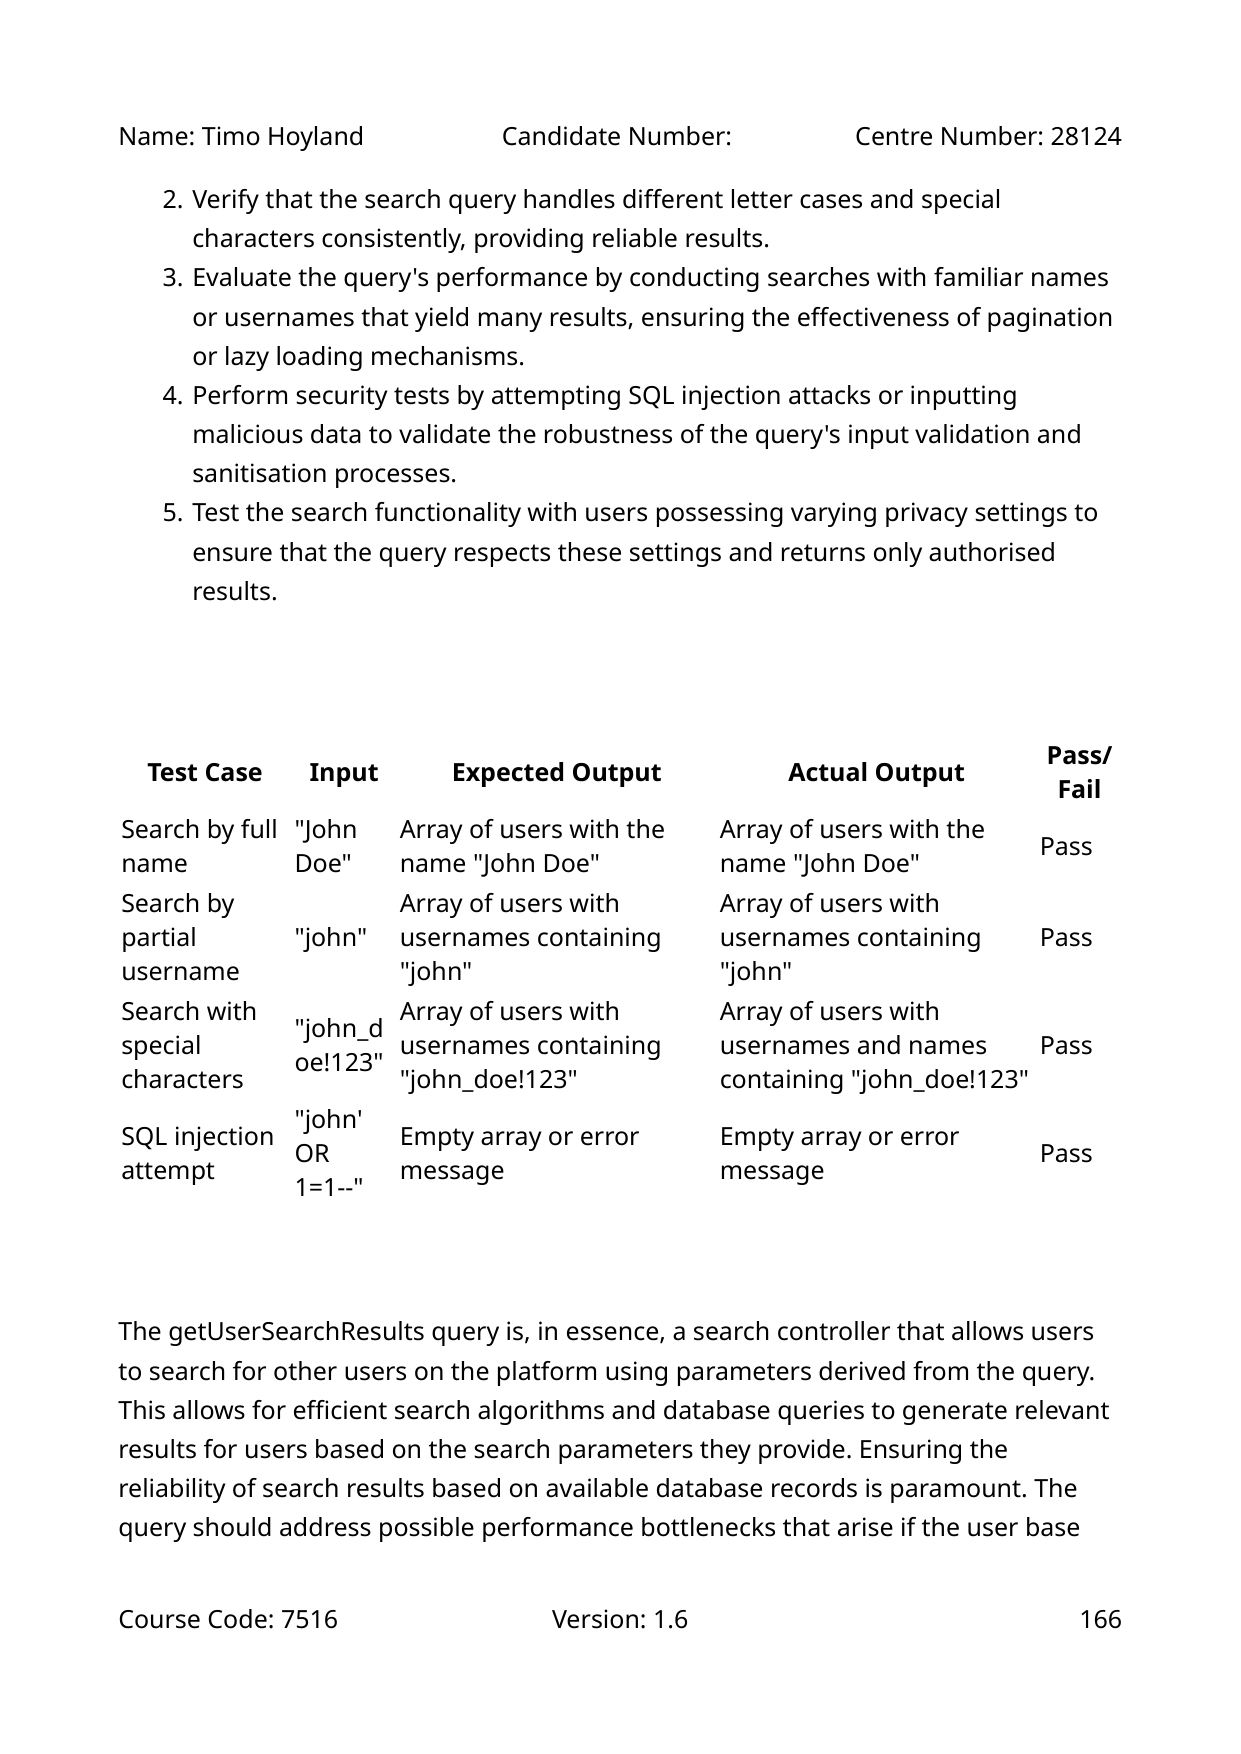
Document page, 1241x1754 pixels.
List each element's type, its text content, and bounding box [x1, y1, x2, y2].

table_header Expected Output [397, 735, 717, 808]
table_header Actual Output [717, 735, 1037, 808]
table_cell Search by full name [118, 809, 291, 882]
table_cell Array of users with usernames and names containing "john_doe!123" [717, 991, 1037, 1098]
table_cell Array of users with the name "John Doe" [717, 809, 1037, 882]
table_cell Array of users with usernames containing "john" [397, 883, 717, 991]
table_cell Pass [1037, 883, 1122, 991]
table_cell SQL injection attempt [118, 1099, 291, 1207]
table_cell Array of users with usernames containing "john" [717, 883, 1037, 991]
table_header Test Case [118, 735, 291, 808]
text The getUserSearchResults query is, in essence, a search controller that allows users to search for other users on the platform using parameters derived from the query. This allows for efficient search algorithms and database queries to generate relevant results for users based on the search parameters they provide. Ensuring the reliability of search results based on available database records is paramount. The query should address possible performance bottlenecks that arise if the user base [118, 1314, 1122, 1544]
table_cell "john" [291, 883, 397, 991]
table_cell Pass [1037, 991, 1122, 1098]
table_cell Pass [1037, 1099, 1122, 1207]
list Perform security tests by attempting SQL injection attacks or inputting malicious data to validate the robustness of the query's input validation and sanitisation processes. [162, 377, 1122, 490]
table_header Pass/Fail [1037, 735, 1122, 808]
table_cell Array of users with usernames containing "john_doe!123" [397, 991, 717, 1098]
table_cell "john' OR 1=1--" [291, 1099, 397, 1207]
list Test the search functionality with users possessing varying privacy settings to ensure that the query respects these settings and returns only authorised results. [162, 495, 1122, 607]
table_cell Empty array or error message [717, 1099, 1037, 1207]
table_header Input [291, 735, 397, 808]
table_cell Empty array or error message [397, 1099, 717, 1207]
table_cell Search by partial username [118, 883, 291, 991]
table_cell "John Doe" [291, 809, 397, 882]
table_cell Search with special characters [118, 991, 291, 1098]
table_cell Array of users with the name "John Doe" [397, 809, 717, 882]
list Verify that the search query handles different letter cases and special characters consistently, providing reliable results. [162, 182, 1122, 255]
list Evaluate the query's performance by conducting searches with familiar names or usernames that yield many results, ensuring the effectiveness of pagination or lazy loading mechanisms. [162, 260, 1122, 372]
table_cell "john_doe!123" [291, 991, 397, 1098]
table_cell Pass [1037, 809, 1122, 882]
